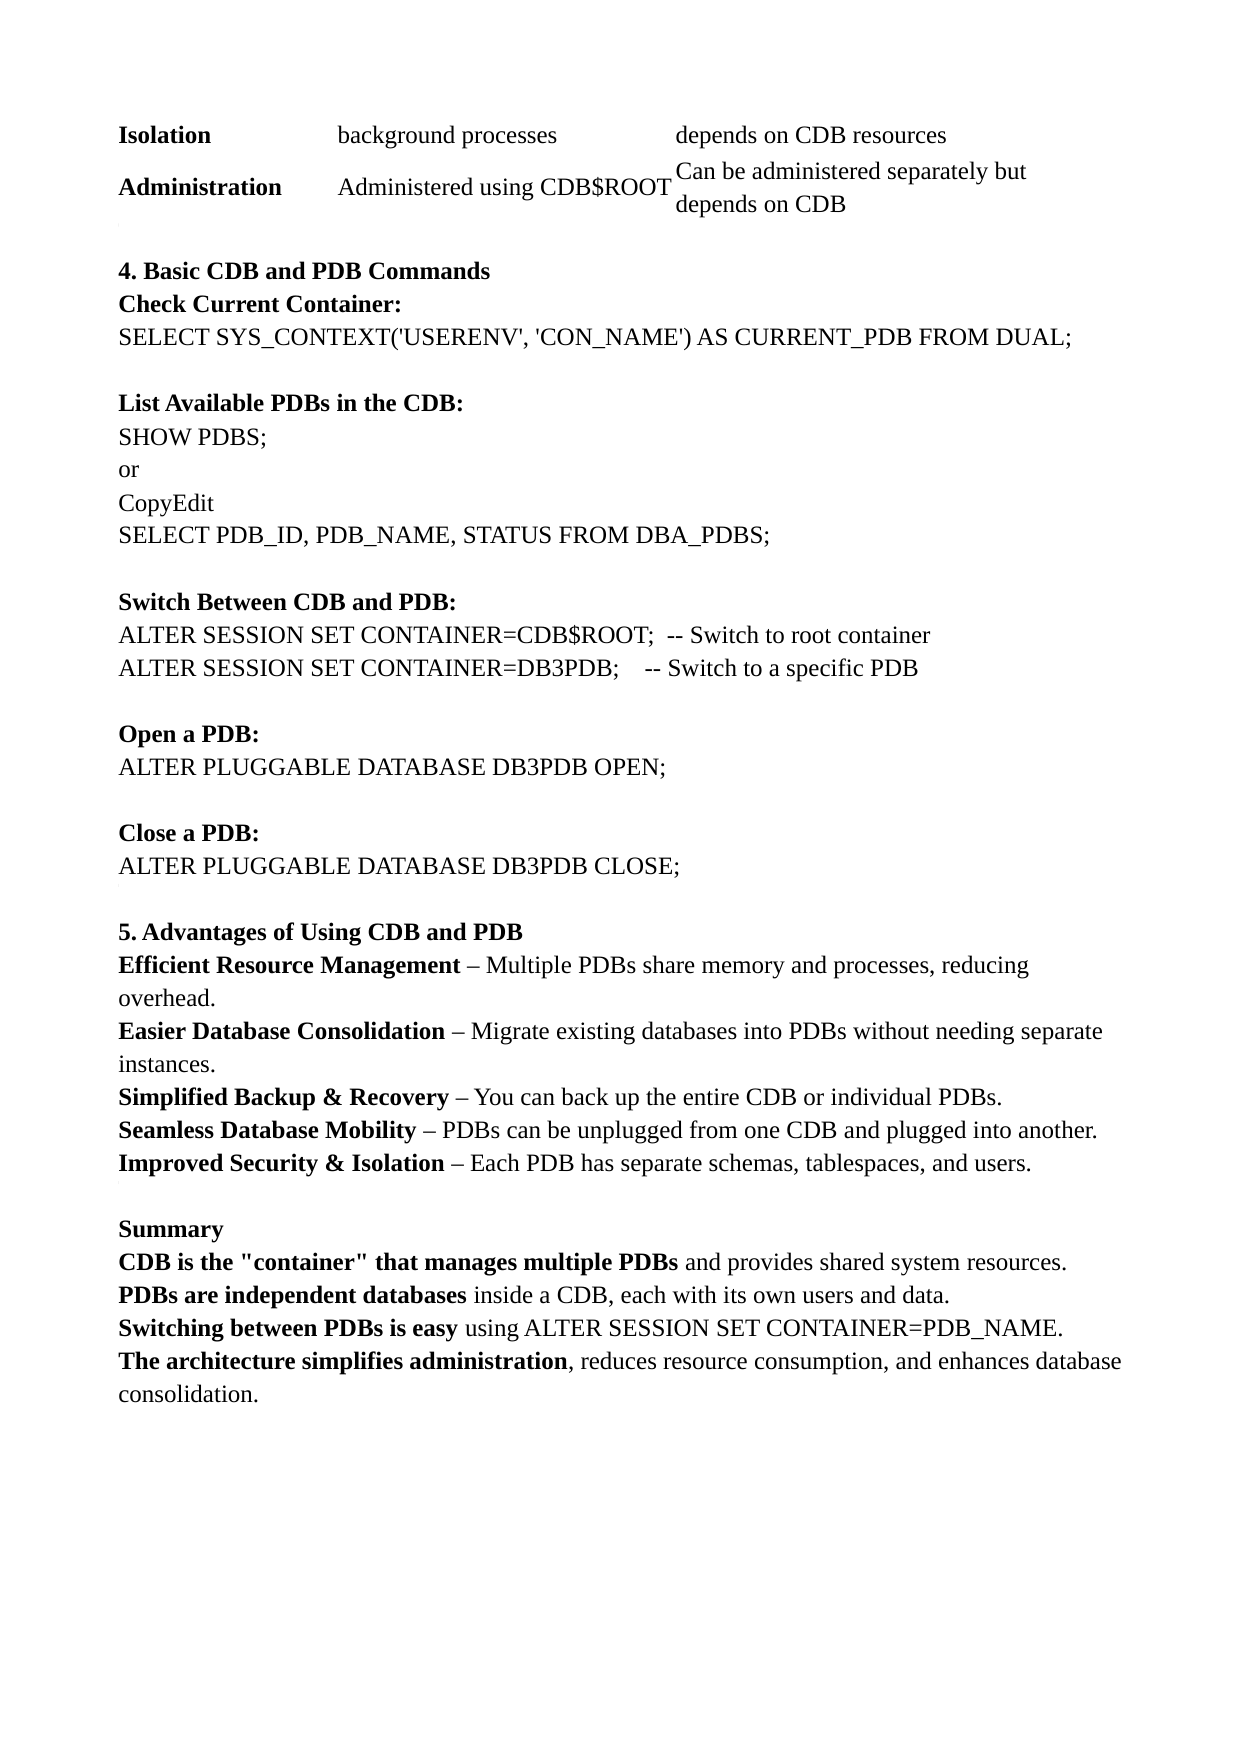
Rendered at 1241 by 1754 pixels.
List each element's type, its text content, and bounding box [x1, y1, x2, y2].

text Summary [118, 1214, 1122, 1243]
table_cell depends on CDB resources [674, 118, 1058, 154]
text Open a PDB: [118, 719, 1122, 747]
table_cell Isolation [117, 118, 336, 154]
text ALTER SESSION SET CONTAINER=DB3PDB; -- Switch to a specific PDB [118, 653, 1122, 681]
text CopyEdit [118, 488, 1122, 516]
text 5. Advantages of Using CDB and PDB [118, 917, 1122, 946]
text ALTER SESSION SET CONTAINER=CDB$ROOT; -- Switch to root container [118, 620, 1122, 648]
text CDB is the "container" that manages multiple PDBs and provides shared system resources. PDBs are independent databases inside a CDB, each with its own users and data. Switching between PDBs is easy using ALTER SESSION SET CONTAINER=PDB_NAME. The architecture simplifies administration, reduces resource consumption, and enhances database consolidation. [118, 1247, 1122, 1408]
table_cell Can be administered separately but depends on CDB [674, 154, 1058, 223]
table_cell background processes [336, 118, 674, 154]
text SHOW PDBS; [118, 422, 1122, 450]
text or [118, 454, 1122, 483]
text Check Current Container: [118, 289, 1122, 318]
text SELECT SYS_CONTEXT('USERENV', 'CON_NAME') AS CURRENT_PDB FROM DUAL; [118, 322, 1122, 351]
table_cell Administered using CDB$ROOT [336, 154, 674, 223]
text List Available PDBs in the CDB: [118, 388, 1122, 417]
text Close a PDB: [118, 818, 1122, 847]
table_cell Administration [117, 154, 336, 223]
text 4. Basic CDB and PDB Commands [118, 256, 1122, 285]
text ALTER PLUGGABLE DATABASE DB3PDB OPEN; [118, 752, 1122, 781]
text SELECT PDB_ID, PDB_NAME, STATUS FROM DBA_PDBS; [118, 521, 1122, 549]
text Efficient Resource Management – Multiple PDBs share memory and processes, reducing overhead. Easier Database Consolidation – Migrate existing databases into PDBs without needing separate instances. Simplified Backup & Recovery – You can back up the entire CDB or individual PDBs. Seamless Database Mobility – PDBs can be unplugged from one CDB and plugged into another. Improved Security & Isolation – Each PDB has separate schemas, tablespaces, and users. [118, 950, 1122, 1177]
text Switch Between CDB and PDB: [118, 587, 1122, 615]
text ALTER PLUGGABLE DATABASE DB3PDB CLOSE; [118, 851, 1122, 879]
